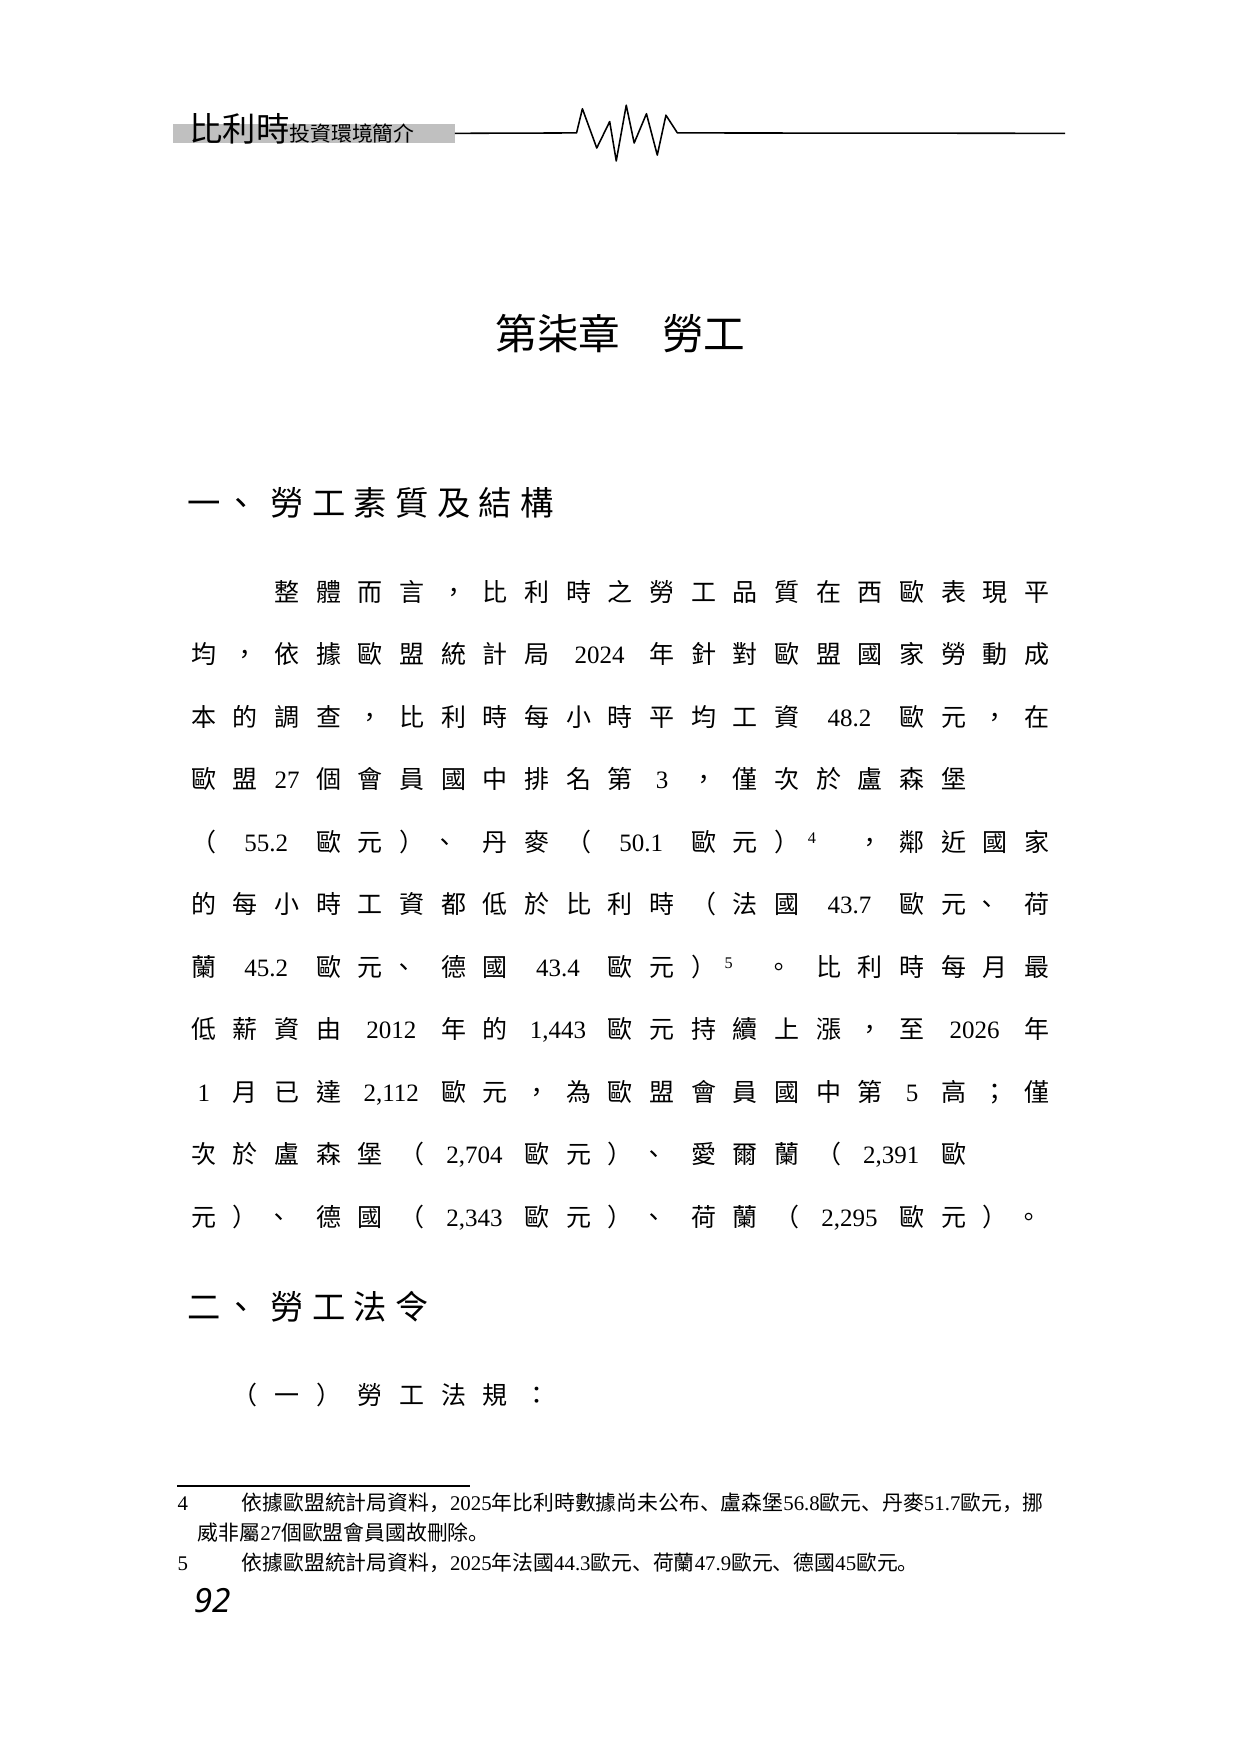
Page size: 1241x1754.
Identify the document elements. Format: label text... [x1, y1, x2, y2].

text （一）勞工法規： [207, 1352, 1058, 1415]
text 二、勞工法令 [183, 1263, 1058, 1325]
text 整體而言，比利時之勞工品質在西歐表現平均，依據歐盟統計局2024年針對歐盟國家勞動成本的調查，比利時每小時平均工資48.2歐元，在歐盟27個會員國中排名第3，僅次於盧森堡（55.2歐元）、丹麥（50.1歐元），鄰近國家的每小時工資都低於比利時（法國43.7歐元、荷蘭45.2歐元、德國43.4歐元）。比利時每月最低薪資由2012年的1,443歐元持續上漲，至2026年1月已達2,112歐元，為歐盟會員國中第5高；僅次於盧森堡（2,704歐元）、愛爾蘭（2,391歐元）、德國（2,343歐元）、荷蘭（2,295歐元）。 [183, 549, 1058, 1236]
text 一、勞工素質及結構 [183, 459, 1058, 522]
text 依據歐盟統計局資料，2025年比利時數據尚未公布、盧森堡56.8歐元、丹麥51.7歐元，挪威非屬27個歐盟會員國故刪除。 [177, 1486, 1063, 1547]
text 依據歐盟統計局資料，2025年法國44.3歐元、荷蘭47.9歐元、德國45歐元。 [177, 1547, 1063, 1577]
text 第柒章 勞工 [183, 290, 1058, 352]
